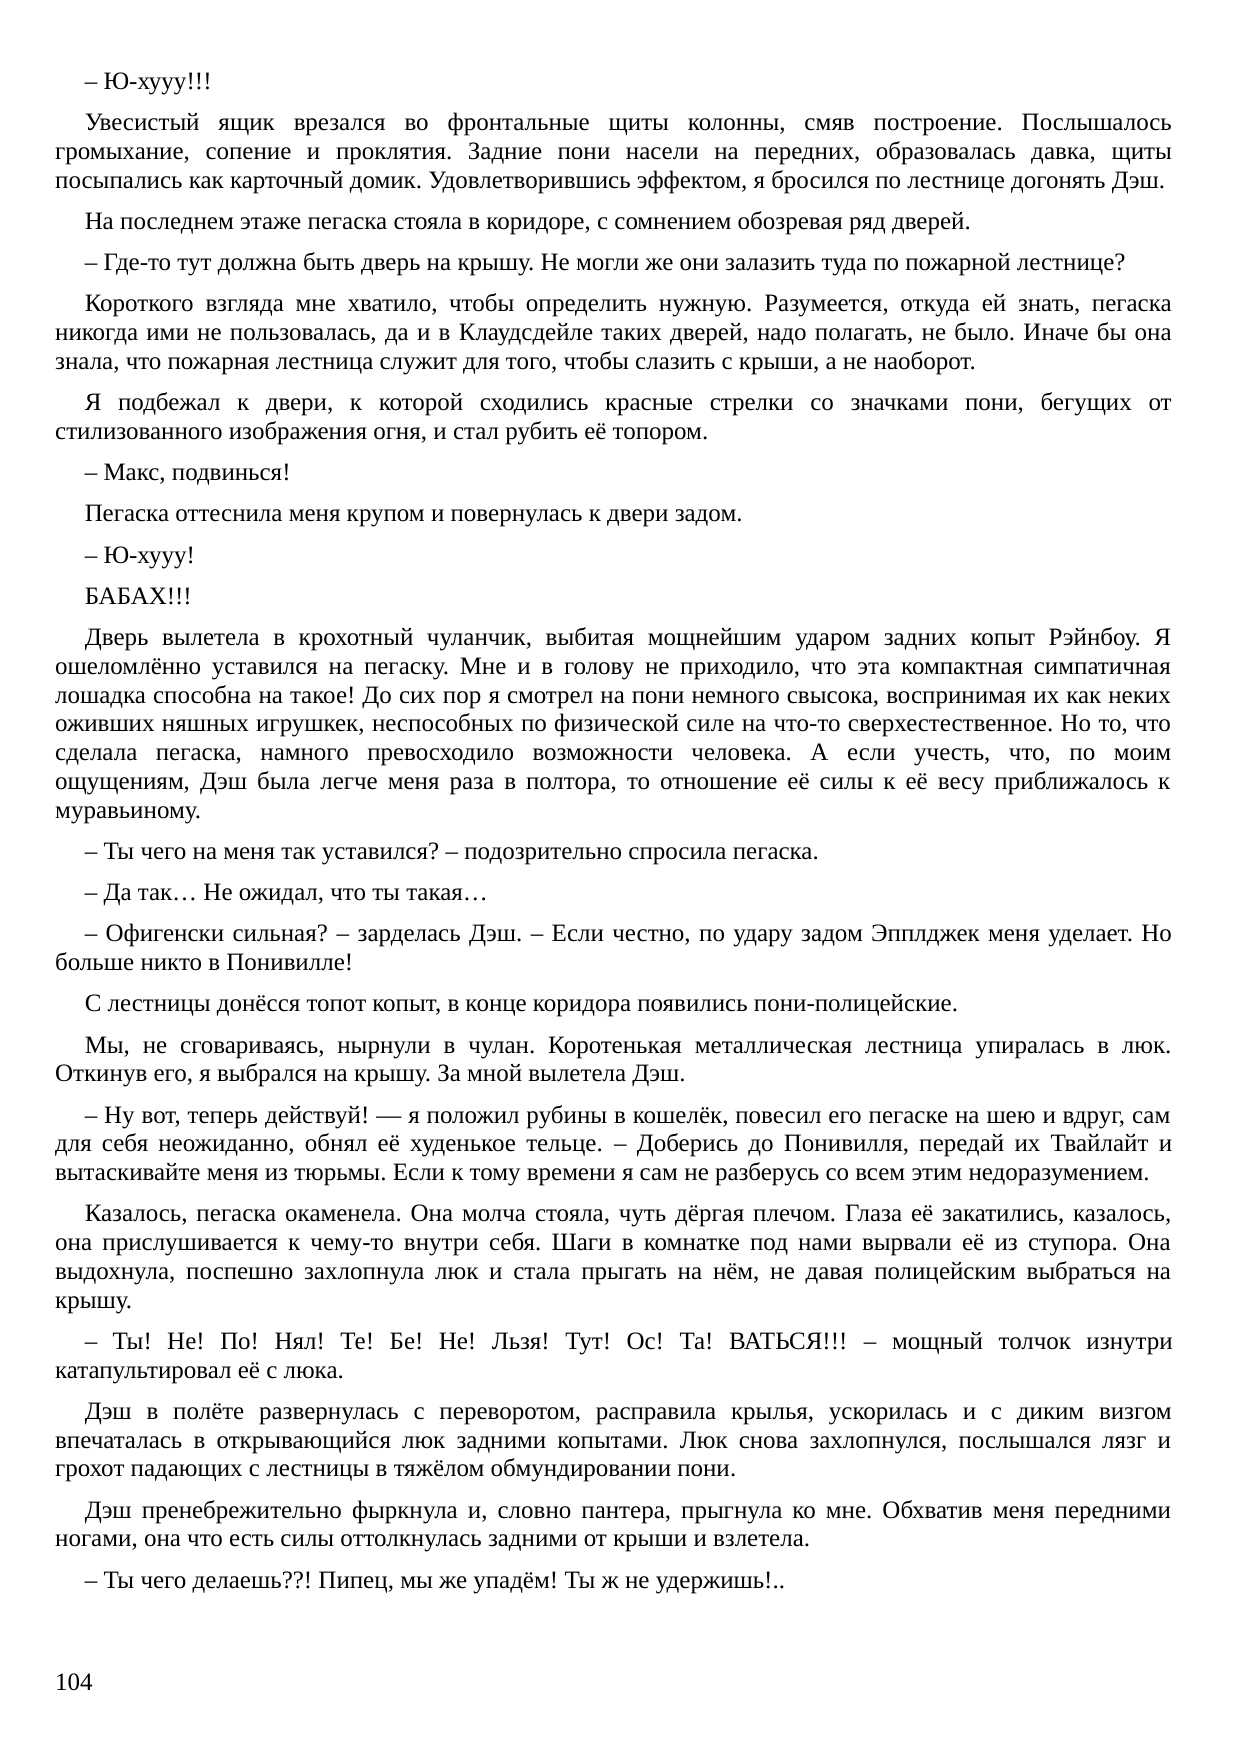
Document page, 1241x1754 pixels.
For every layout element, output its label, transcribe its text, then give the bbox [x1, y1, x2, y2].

text Увесистый ящик врезался во фронтальные щиты колонны, смяв построение. Послышалось громыхание, сопение и проклятия. Задние пони насели на передних, образовалась давка, щиты посыпались как карточный домик. Удовлетворившись эффектом, я бросился по лестнице догонять Дэш. [55, 107, 1173, 193]
text БАБАХ!!! [55, 581, 1173, 610]
text – Ты чего на меня так уставился? – подозрительно спросила пегаска. [55, 836, 1173, 865]
text – Ты чего делаешь??! Пипец, мы же упадём! Ты ж не удержишь!.. [55, 1565, 1173, 1593]
text – Ю-хууу! [55, 540, 1173, 568]
text Дверь вылетела в крохотный чуланчик, выбитая мощнейшим ударом задних копыт Рэйнбоу. Я ошеломлённо уставился на пегаску. Мне и в голову не приходило, что эта компактная симпатичная лошадка способна на такое! До сих пор я смотрел на пони немного свысока, воспринимая их как неких оживших няшных игрушкек, неспособных по физической силе на что-то сверхестественное. Но то, что сделала пегаска, намного превосходило возможности человека. А если учесть, что, по моим ощущениям, Дэш была легче меня раза в полтора, то отношение её силы к её весу приближалось к муравьиному. [55, 622, 1173, 823]
text – Макс, подвинься! [55, 457, 1173, 486]
text – Ты! Не! По! Нял! Те! Бе! Не! Льзя! Тут! Ос! Та! ВАТЬСЯ!!! – мощный толчок изнутри катапультировал её с люка. [55, 1326, 1173, 1383]
text Дэш в полёте развернулась с переворотом, расправила крылья, ускорилась и с диким визгом впечаталась в открывающийся люк задними копытами. Люк снова захлопнулся, послышался лязг и грохот падающих с лестницы в тяжёлом обмундировании пони. [55, 1396, 1173, 1482]
text С лестницы донёсся топот копыт, в конце коридора появились пони-полицейские. [55, 988, 1173, 1017]
text На последнем этаже пегаска стояла в коридоре, с сомнением обозревая ряд дверей. [55, 206, 1173, 235]
text – Ю-хууу!!! [55, 66, 1173, 95]
text – Да так… Не ожидал, что ты такая… [55, 877, 1173, 906]
text Казалось, пегаска окаменела. Она молча стояла, чуть дёргая плечом. Глаза её закатились, казалось, она прислушивается к чему-то внутри себя. Шаги в комнатке под нами вырвали её из ступора. Она выдохнула, поспешно захлопнула люк и стала прыгать на нём, не давая полицейским выбраться на крышу. [55, 1198, 1173, 1313]
text Мы, не сговариваясь, нырнули в чулан. Коротенькая металлическая лестница упиралась в люк. Откинув его, я выбрался на крышу. За мной вылетела Дэш. [55, 1030, 1173, 1087]
text Короткого взгляда мне хватило, чтобы определить нужную. Разумеется, откуда ей знать, пегаска никогда ими не пользовалась, да и в Клаудсдейле таких дверей, надо полагать, не было. Иначе бы она знала, что пожарная лестница служит для того, чтобы слазить с крыши, а не наоборот. [55, 288, 1173, 375]
text – Где-то тут должна быть дверь на крышу. Не могли же они залазить туда по пожарной лестнице? [55, 247, 1173, 276]
text – Офигенски сильная? – зарделась Дэш. – Если честно, по удару задом Эпплджек меня уделает. Но больше никто в Понивилле! [55, 918, 1173, 976]
text Я подбежал к двери, к которой сходились красные стрелки со значками пони, бегущих от стилизованного изображения огня, и стал рубить её топором. [55, 387, 1173, 445]
text Дэш пренебрежительно фыркнула и, словно пантера, прыгнула ко мне. Обхватив меня передними ногами, она что есть силы оттолкнулась задними от крыши и взлетела. [55, 1495, 1173, 1552]
text – Ну вот, теперь действуй! — я положил рубины в кошелёк, повесил его пегаске на шею и вдруг, сам для себя неожиданно, обнял её худенькое тельце. – Доберись до Понивилля, передай их Твайлайт и вытаскивайте меня из тюрьмы. Если к тому времени я сам не разберусь со всем этим недоразумением. [55, 1100, 1173, 1186]
text Пегаска оттеснила меня крупом и повернулась к двери задом. [55, 498, 1173, 527]
